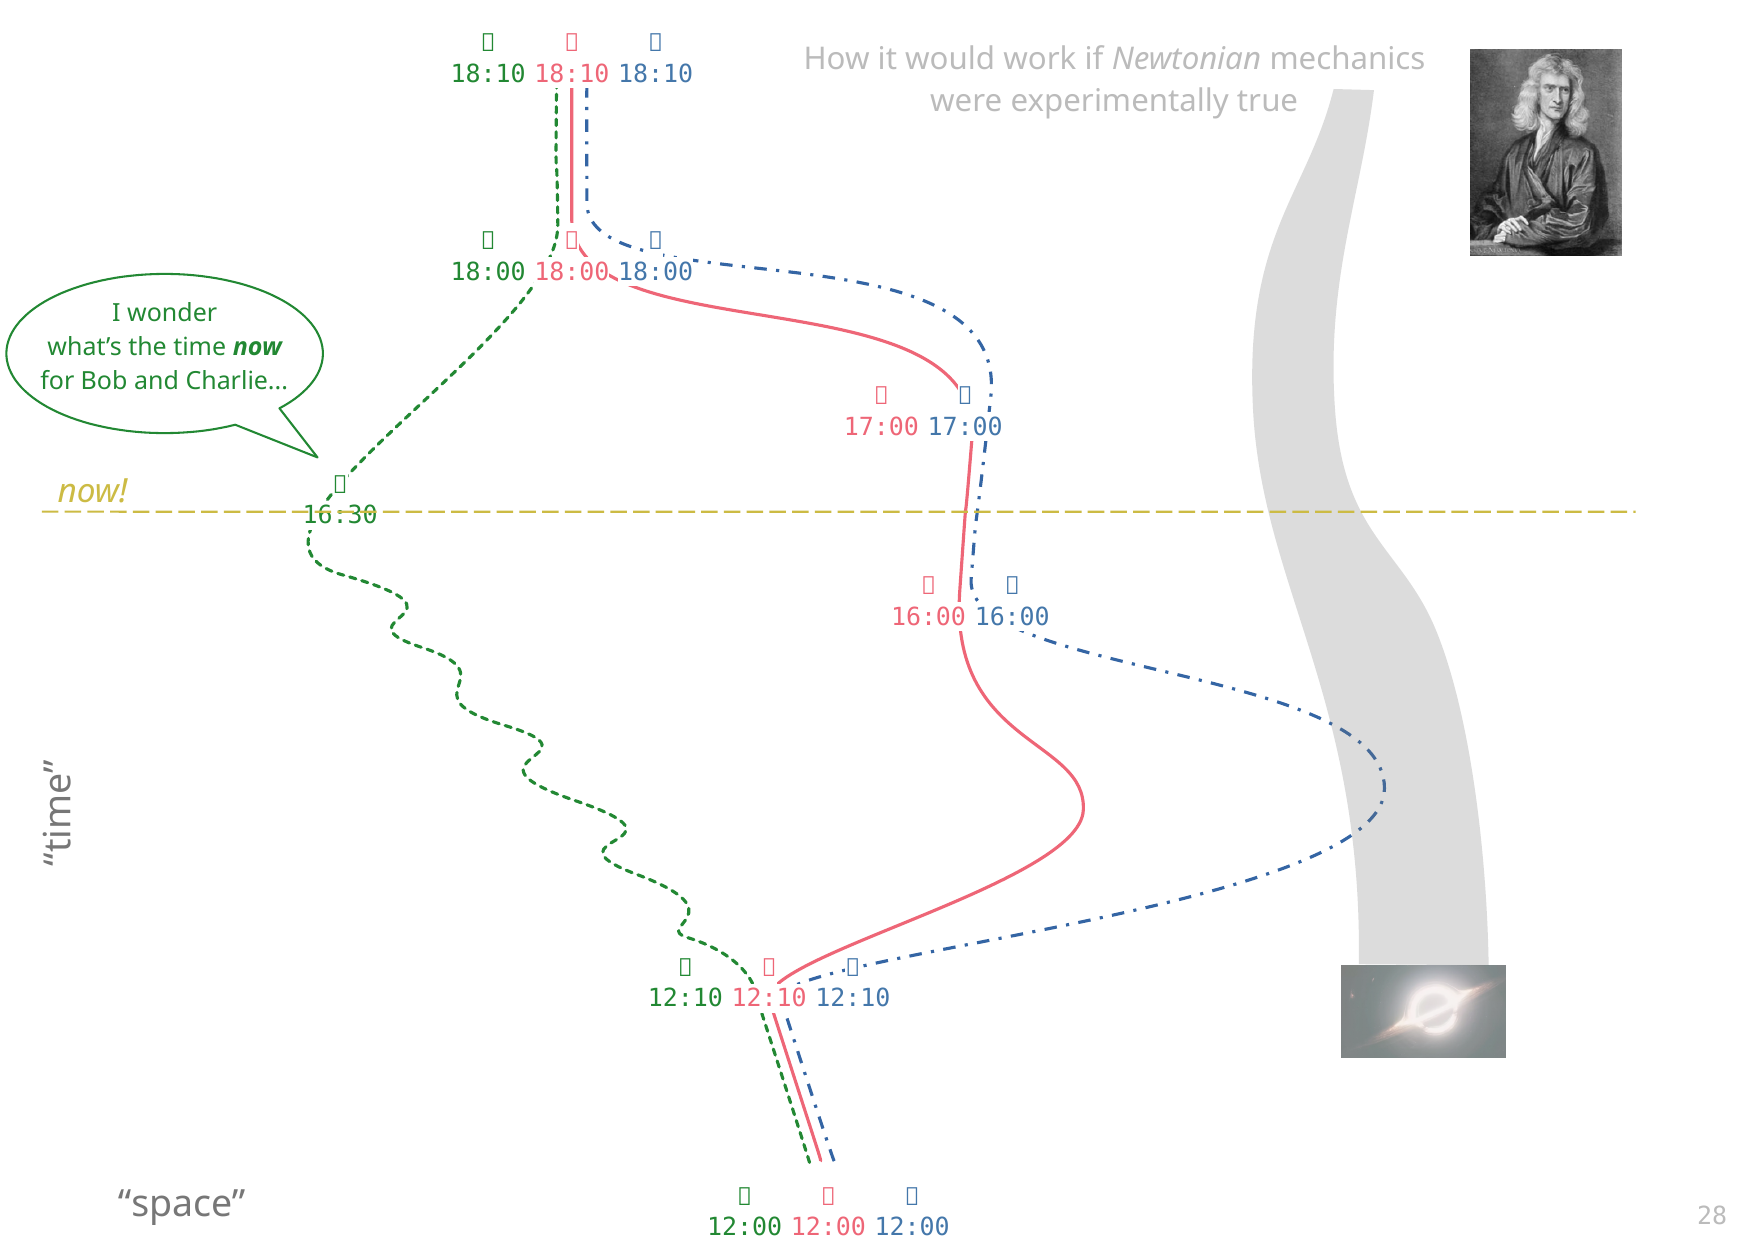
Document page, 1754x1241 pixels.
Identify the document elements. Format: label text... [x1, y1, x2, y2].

text_box [1252, 116, 1489, 965]
text_box  12:00 [692, 1170, 775, 1241]
text_box “space” [103, 1169, 267, 1228]
text_box  17:00 [829, 370, 912, 441]
text_box  12:10 [633, 942, 716, 1012]
text_box  16:00 [876, 560, 960, 631]
text_box  17:00 [912, 370, 1018, 441]
text_box  18:00 [519, 215, 603, 286]
text_box  18:10 [519, 17, 603, 88]
picture [1470, 49, 1622, 256]
text_box How it would work if Newtonian mechanics were experimentally true [788, 28, 1423, 116]
text_box  12:10 [800, 942, 906, 1012]
text_box  18:00 [603, 215, 709, 286]
text_box “time” [23, 739, 82, 881]
text_box  18:10 [603, 17, 709, 88]
text_box  18:10 [435, 17, 519, 88]
text_box  18:00 [435, 215, 519, 286]
text_box I wonder what’s the time now for Bob and Charlie... [6, 273, 323, 458]
text_box  12:10 [716, 942, 800, 1012]
text_box  16:30 [287, 459, 393, 529]
text_box  12:00 [775, 1170, 859, 1241]
picture [1341, 965, 1506, 1059]
text_box  12:00 [859, 1170, 965, 1241]
text_box  16:00 [960, 560, 1065, 631]
